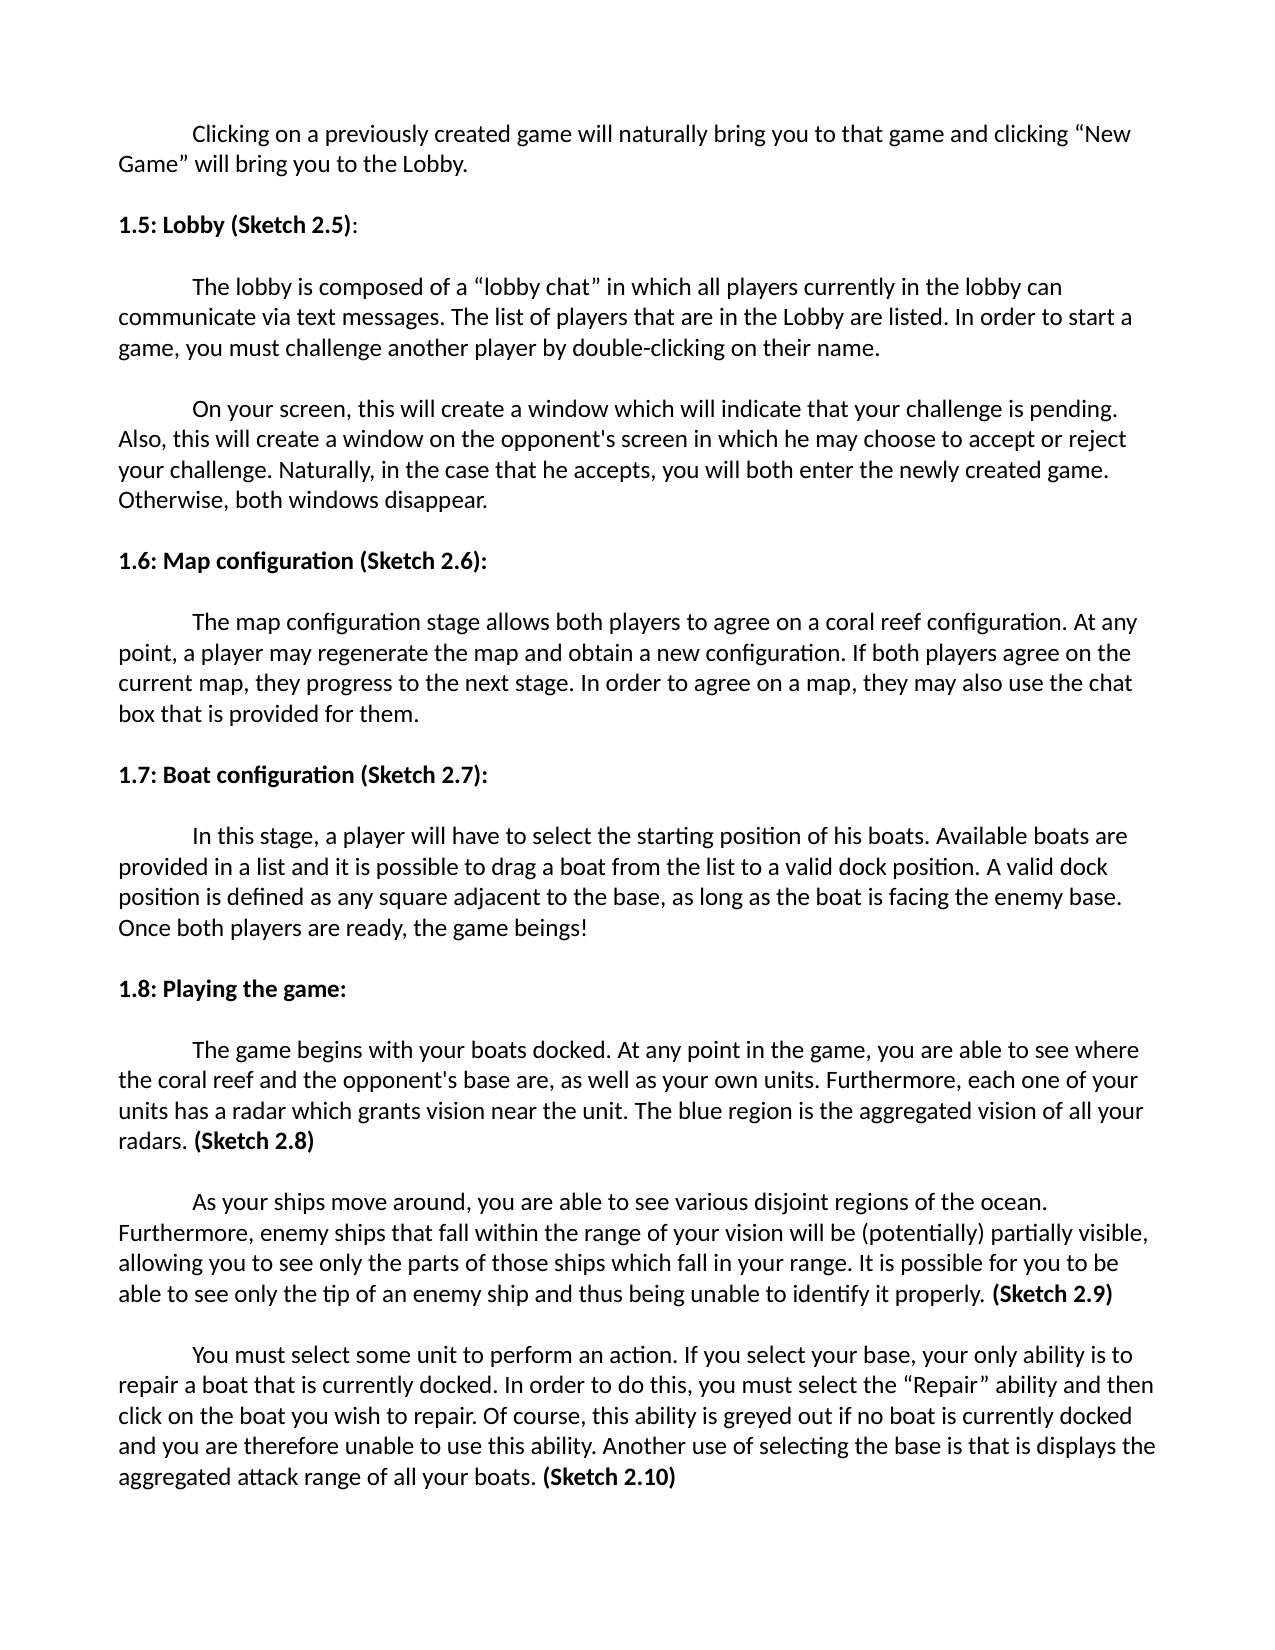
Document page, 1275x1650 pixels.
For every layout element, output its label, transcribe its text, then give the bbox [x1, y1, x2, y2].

text Clicking on a previously created game will naturally bring you to that game and clicking “New Game” will bring you to the Lobby. [118, 118, 1157, 179]
text As your ships move around, you are able to see various disjoint regions of the ocean. Furthermore, enemy ships that fall within the range of your vision will be (potentially) partially visible, allowing you to see only the parts of those ships which fall in your range. It is possible for you to be able to see only the tip of an enemy ship and thus being unable to identify it properly. (Sketch 2.9) [118, 1186, 1157, 1308]
text 1.5: Lobby (Sketch 2.5): [118, 210, 1157, 240]
text The lobby is composed of a “lobby chat” in which all players currently in the lobby can communicate via text messages. The list of players that are in the Lobby are listed. In order to start a game, you must challenge another player by double-clicking on their name. [118, 271, 1157, 362]
text 1.6: Map configuration (Sketch 2.6): [118, 545, 1157, 576]
text 1.8: Playing the game: [118, 973, 1157, 1003]
text 1.7: Boat configuration (Sketch 2.7): [118, 759, 1157, 789]
text You must select some unit to perform an action. If you select your base, your only ability is to repair a boat that is currently docked. In order to do this, you must select the “Repair” ability and then click on the boat you wish to repair. Of course, this ability is greyed out if no boat is currently docked and you are therefore unable to use this ability. Another use of selecting the base is that is displays the aggregated attack range of all your boats. (Sketch 2.10) [118, 1339, 1157, 1492]
text In this stage, a player will have to select the starting position of his boats. Available boats are provided in a list and it is possible to drag a boat from the list to a valid dock position. A valid dock position is defined as any square adjacent to the base, as long as the boat is facing the enemy base. Once both players are ready, the game beings! [118, 820, 1157, 942]
text On your screen, this will create a window which will indicate that your challenge is pending. Also, this will create a window on the opponent's screen in which he may choose to accept or reject your challenge. Naturally, in the case that he accepts, you will both enter the newly created game. Otherwise, both windows disappear. [118, 393, 1157, 515]
text The game begins with your boats docked. At any point in the game, you are able to see where the coral reef and the opponent's base are, as well as your own units. Furthermore, each one of your units has a radar which grants vision near the unit. The blue region is the aggregated vision of all your radars. (Sketch 2.8) [118, 1034, 1157, 1156]
text The map configuration stage allows both players to agree on a coral reef configuration. At any point, a player may regenerate the map and obtain a new configuration. If both players agree on the current map, they progress to the next stage. In order to agree on a map, they may also use the chat box that is provided for them. [118, 606, 1157, 728]
